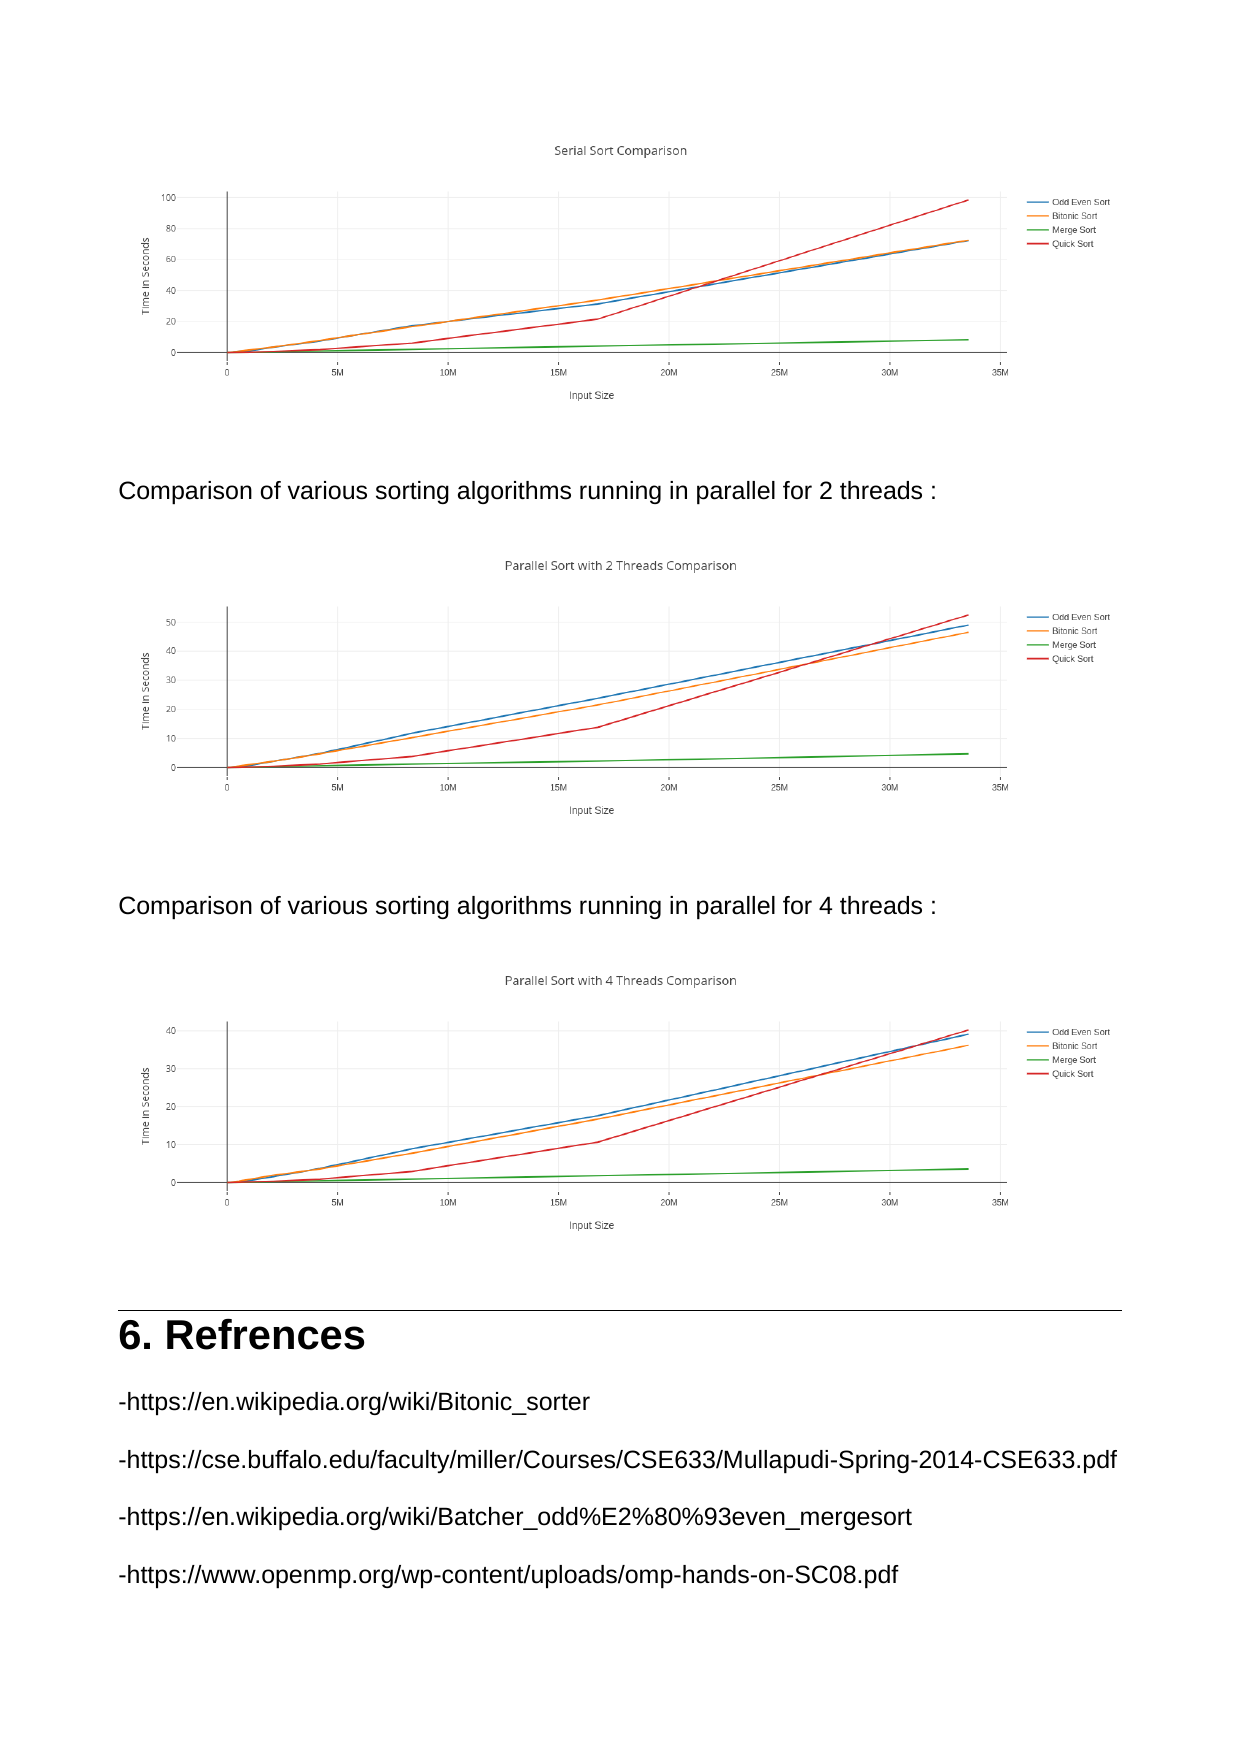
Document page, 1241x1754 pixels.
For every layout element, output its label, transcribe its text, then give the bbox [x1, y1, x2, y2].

text -https://www.openmp.org/wp-content/uploads/omp-hands-on-SC08.pdf [118, 1559, 1122, 1588]
picture [118, 118, 1123, 419]
text -https://cse.buffalo.edu/faculty/miller/Courses/CSE633/Mullapudi-Spring-2014-CSE633.pdf [118, 1444, 1122, 1473]
text -https://en.wikipedia.org/wiki/Bitonic_sorter [118, 1387, 1122, 1416]
text 6. Refrences [118, 1311, 1122, 1358]
text Comparison of various sorting algorithms running in parallel for 4 threads : [118, 891, 1122, 919]
text -https://en.wikipedia.org/wiki/Batcher_odd%E2%80%93even_mergesort [118, 1502, 1122, 1531]
text Comparison of various sorting algorithms running in parallel for 2 threads : [118, 476, 1122, 504]
picture [118, 533, 1123, 834]
picture [118, 948, 1123, 1249]
